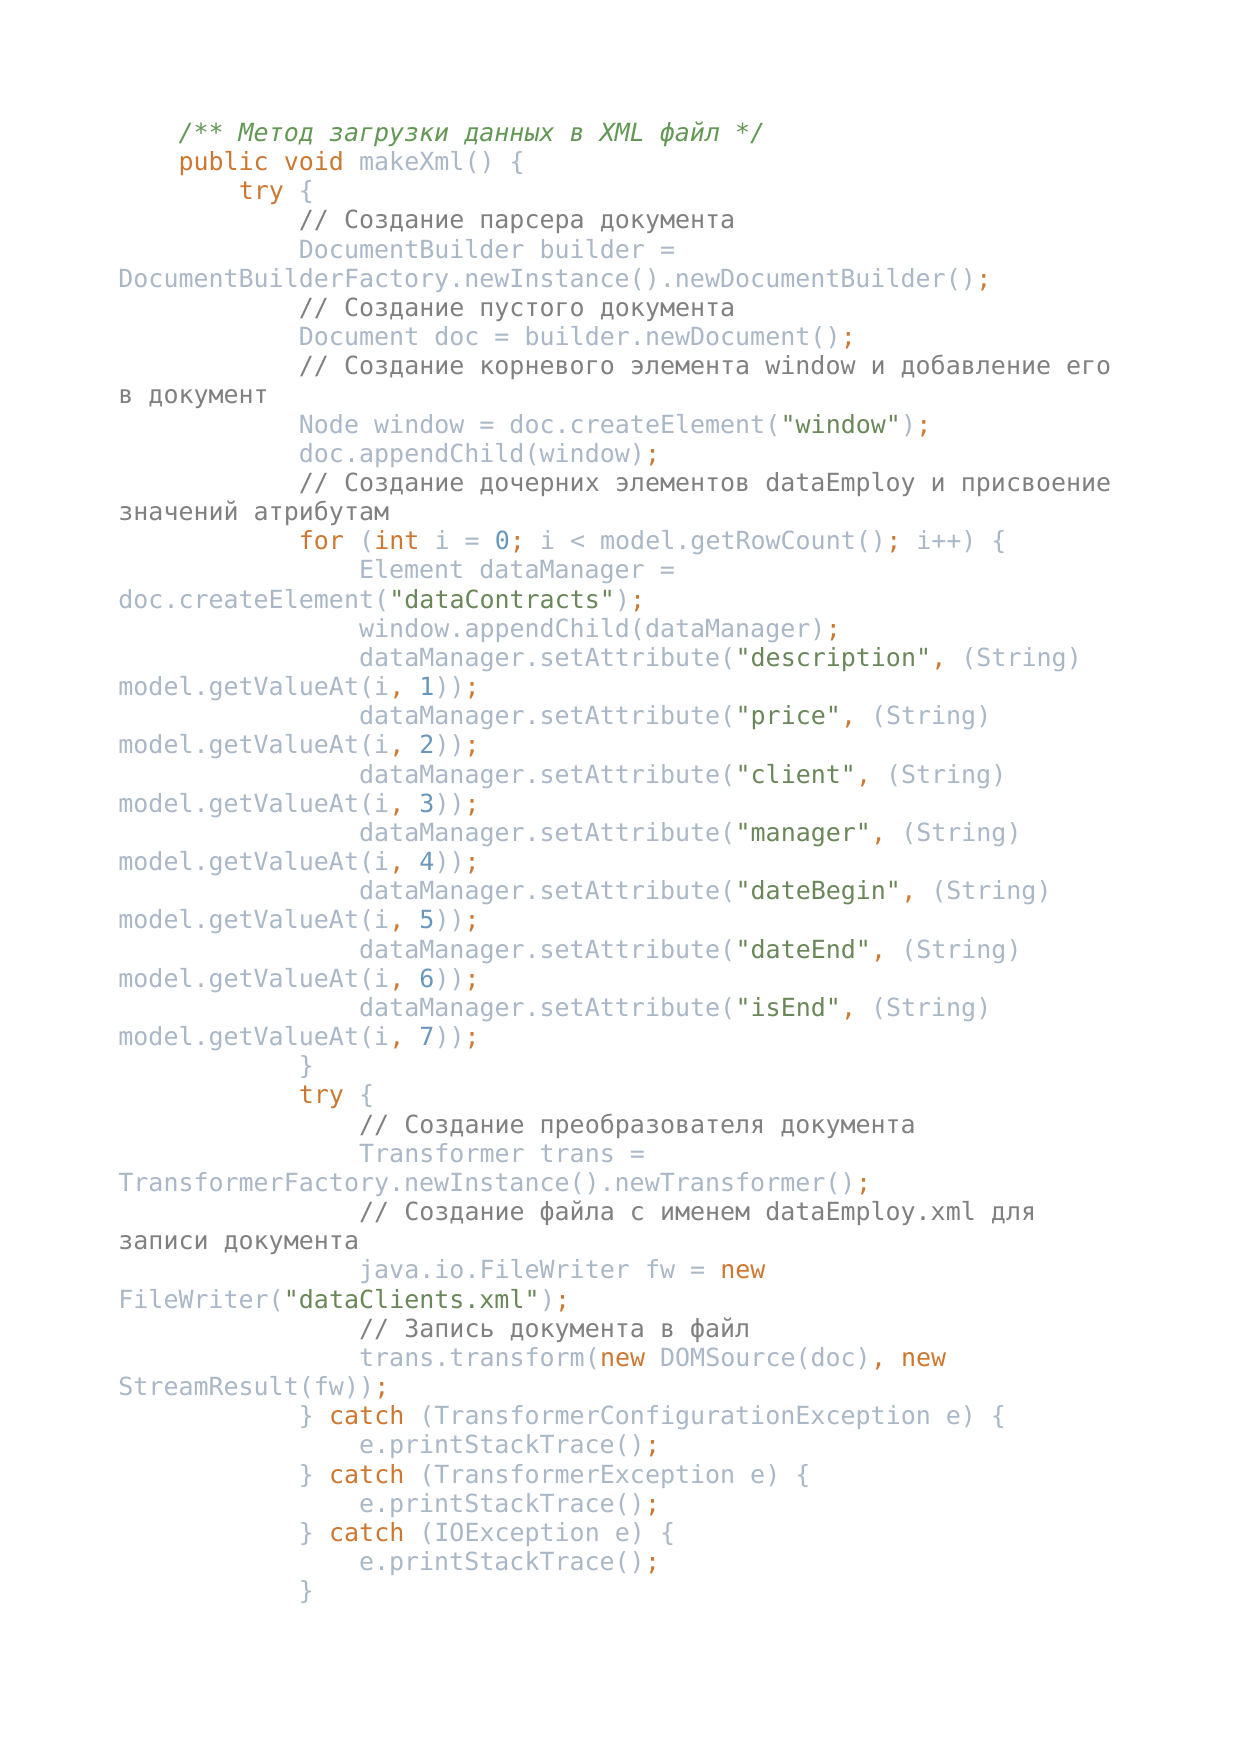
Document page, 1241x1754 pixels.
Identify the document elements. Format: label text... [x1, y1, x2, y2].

text /** Метод загрузки данных в XML файл */ public void makeXml() { try { // Создание парсера документа DocumentBuilder builder = DocumentBuilderFactory.newInstance().newDocumentBuilder(); // Создание пустого документа Document doc = builder.newDocument(); // Создание корневого элемента window и добавление его в документ Node window = doc.createElement("window"); doc.appendChild(window); // Создание дочерних элементов dataEmploy и присвоение значений атрибутам for (int i = 0; i < model.getRowCount(); i++) { Element dataManager = doc.createElement("dataContracts"); window.appendChild(dataManager); dataManager.setAttribute("description", (String) model.getValueAt(i, 1)); dataManager.setAttribute("price", (String) model.getValueAt(i, 2)); dataManager.setAttribute("client", (String) model.getValueAt(i, 3)); dataManager.setAttribute("manager", (String) model.getValueAt(i, 4)); dataManager.setAttribute("dateBegin", (String) model.getValueAt(i, 5)); dataManager.setAttribute("dateEnd", (String) model.getValueAt(i, 6)); dataManager.setAttribute("isEnd", (String) model.getValueAt(i, 7)); } try { // Создание преобразователя документа Transformer trans = TransformerFactory.newInstance().newTransformer(); // Создание файла с именем dataEmploy.xml для записи документа java.io.FileWriter fw = new FileWriter("dataClients.xml"); // Запись документа в файл trans.transform(new DOMSource(doc), new StreamResult(fw)); } catch (TransformerConfigurationException e) { e.printStackTrace(); } catch (TransformerException e) { e.printStackTrace(); } catch (IOException e) { e.printStackTrace(); } [118, 118, 1122, 1606]
